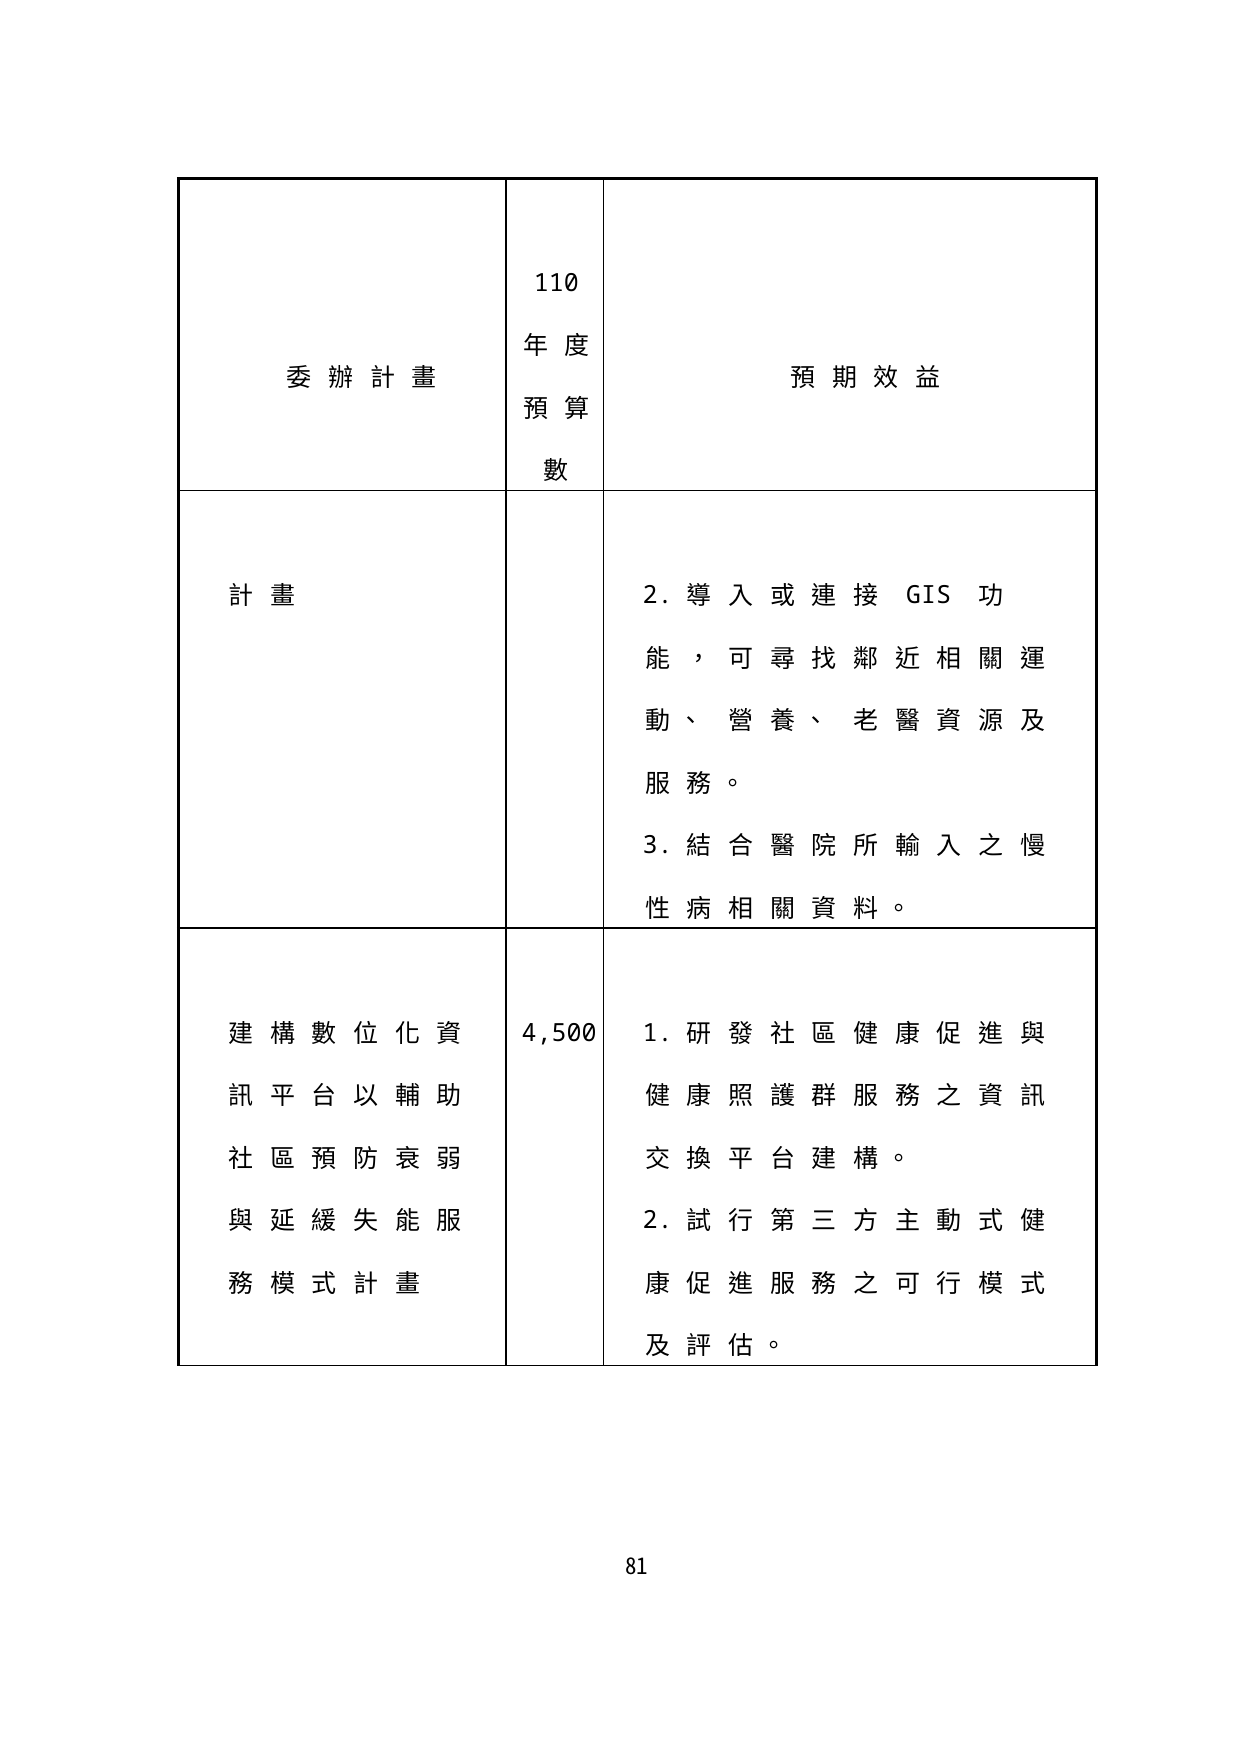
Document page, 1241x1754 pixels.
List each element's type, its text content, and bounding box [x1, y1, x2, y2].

table_header 委辦計畫 [180, 180, 505, 490]
table_cell 4,500 [507, 929, 603, 1365]
table_header 110年度預算數 [507, 180, 603, 490]
table_cell 1.研發社區健康促進與健康照護群服務之資訊交換平台建構。 2.試行第三方主動式健康促進服務之可行模式及評估。 [604, 929, 1095, 1365]
table_cell 建構數位化資訊平台以輔助社區預防衰弱與延緩失能服務模式計畫 [180, 929, 505, 1365]
table_cell 計畫 [180, 491, 505, 927]
table_cell 2.導入或連接GIS功能，可尋找鄰近相關運動、營養、老醫資源及服務。 3.結合醫院所輸入之慢性病相關資料。 [604, 491, 1095, 927]
table_cell [507, 491, 603, 927]
table_header 預期效益 [604, 180, 1095, 490]
